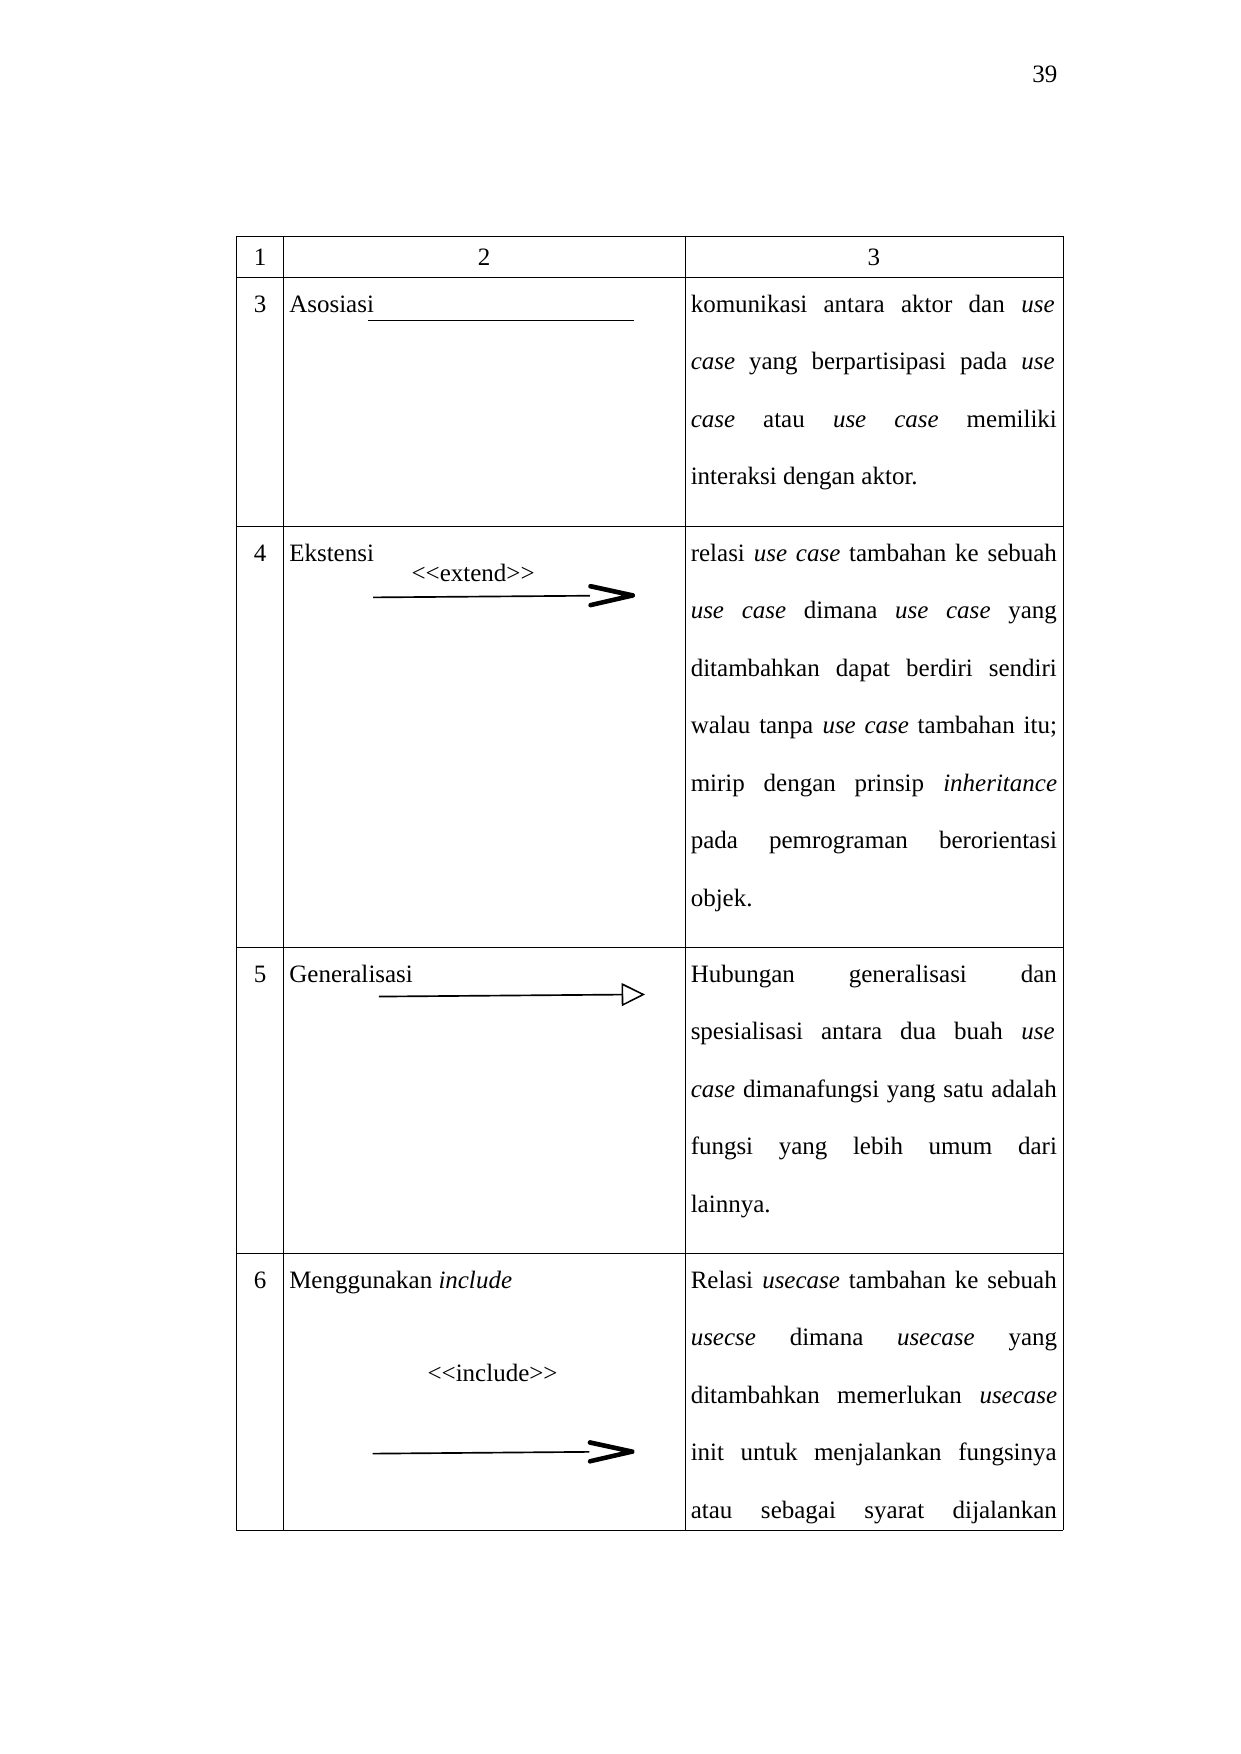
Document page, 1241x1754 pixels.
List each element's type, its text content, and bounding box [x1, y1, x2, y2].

table_cell 1 [237, 237, 283, 277]
table_cell Ekstensi [284, 527, 685, 947]
table_cell 6 [237, 1254, 283, 1529]
table_cell 3 [686, 237, 1063, 277]
table_cell 3 [237, 278, 283, 526]
table_cell relasi use case tambahan ke sebuah use case dimana use case yang ditambahkan dapat berdiri sendiri walau tanpa use case tambahan itu; mirip dengan prinsip inheritance pada pemrograman berorientasi objek. [686, 527, 1063, 947]
table_cell komunikasi antara aktor dan use case yang berpartisipasi pada use case atau use case memiliki interaksi dengan aktor. [686, 278, 1063, 526]
table_cell 4 [237, 527, 283, 947]
table_cell 2 [284, 237, 685, 277]
table_cell Relasi usecase tambahan ke sebuah usecse dimana usecase yang ditambahkan memerlukan usecase init untuk menjalankan fungsinya atau sebagai syarat dijalankan [686, 1254, 1063, 1529]
table_cell 5 [237, 948, 283, 1253]
table_cell Generalisasi [284, 948, 685, 1253]
table_cell Hubungan generalisasi dan spesialisasi antara dua buah use case dimanafungsi yang satu adalah fungsi yang lebih umum dari lainnya. [686, 948, 1063, 1253]
table_cell Menggunakan include [284, 1254, 685, 1529]
table_cell Asosiasi [284, 278, 685, 526]
